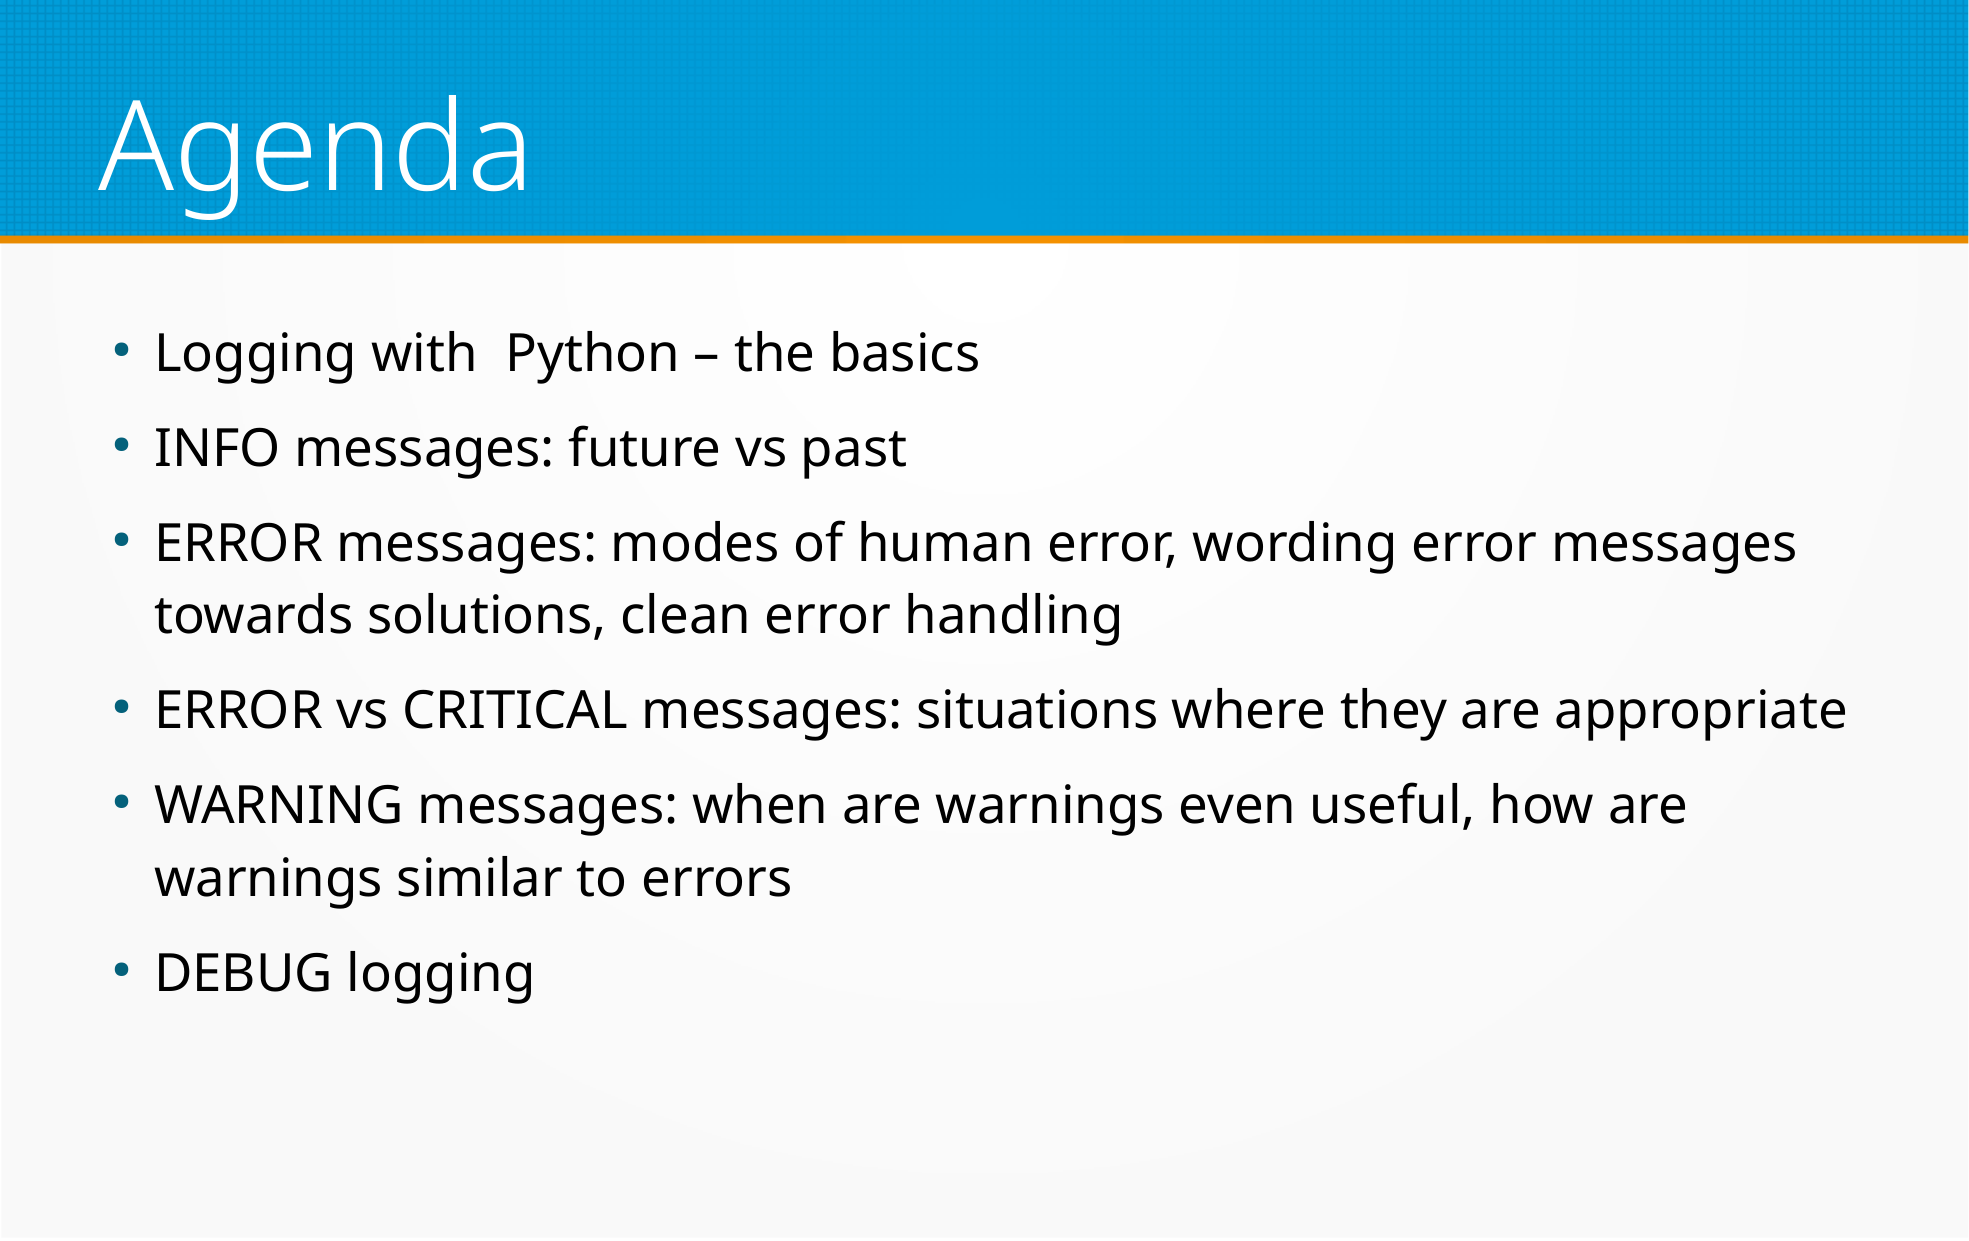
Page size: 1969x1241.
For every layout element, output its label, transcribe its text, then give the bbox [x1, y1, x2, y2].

list Logging with Python – the basics INFO messages: future vs past ERROR messages: modes of human error, wording error messages towards solutions, clean error handling ERROR vs CRITICAL messages: situations where they are appropriate WARNING messages: when are warnings even useful, how are warnings similar to errors DEBUG logging [98, 315, 1861, 1081]
picture [0, 236, 1969, 1241]
title Agenda [98, 19, 1870, 227]
